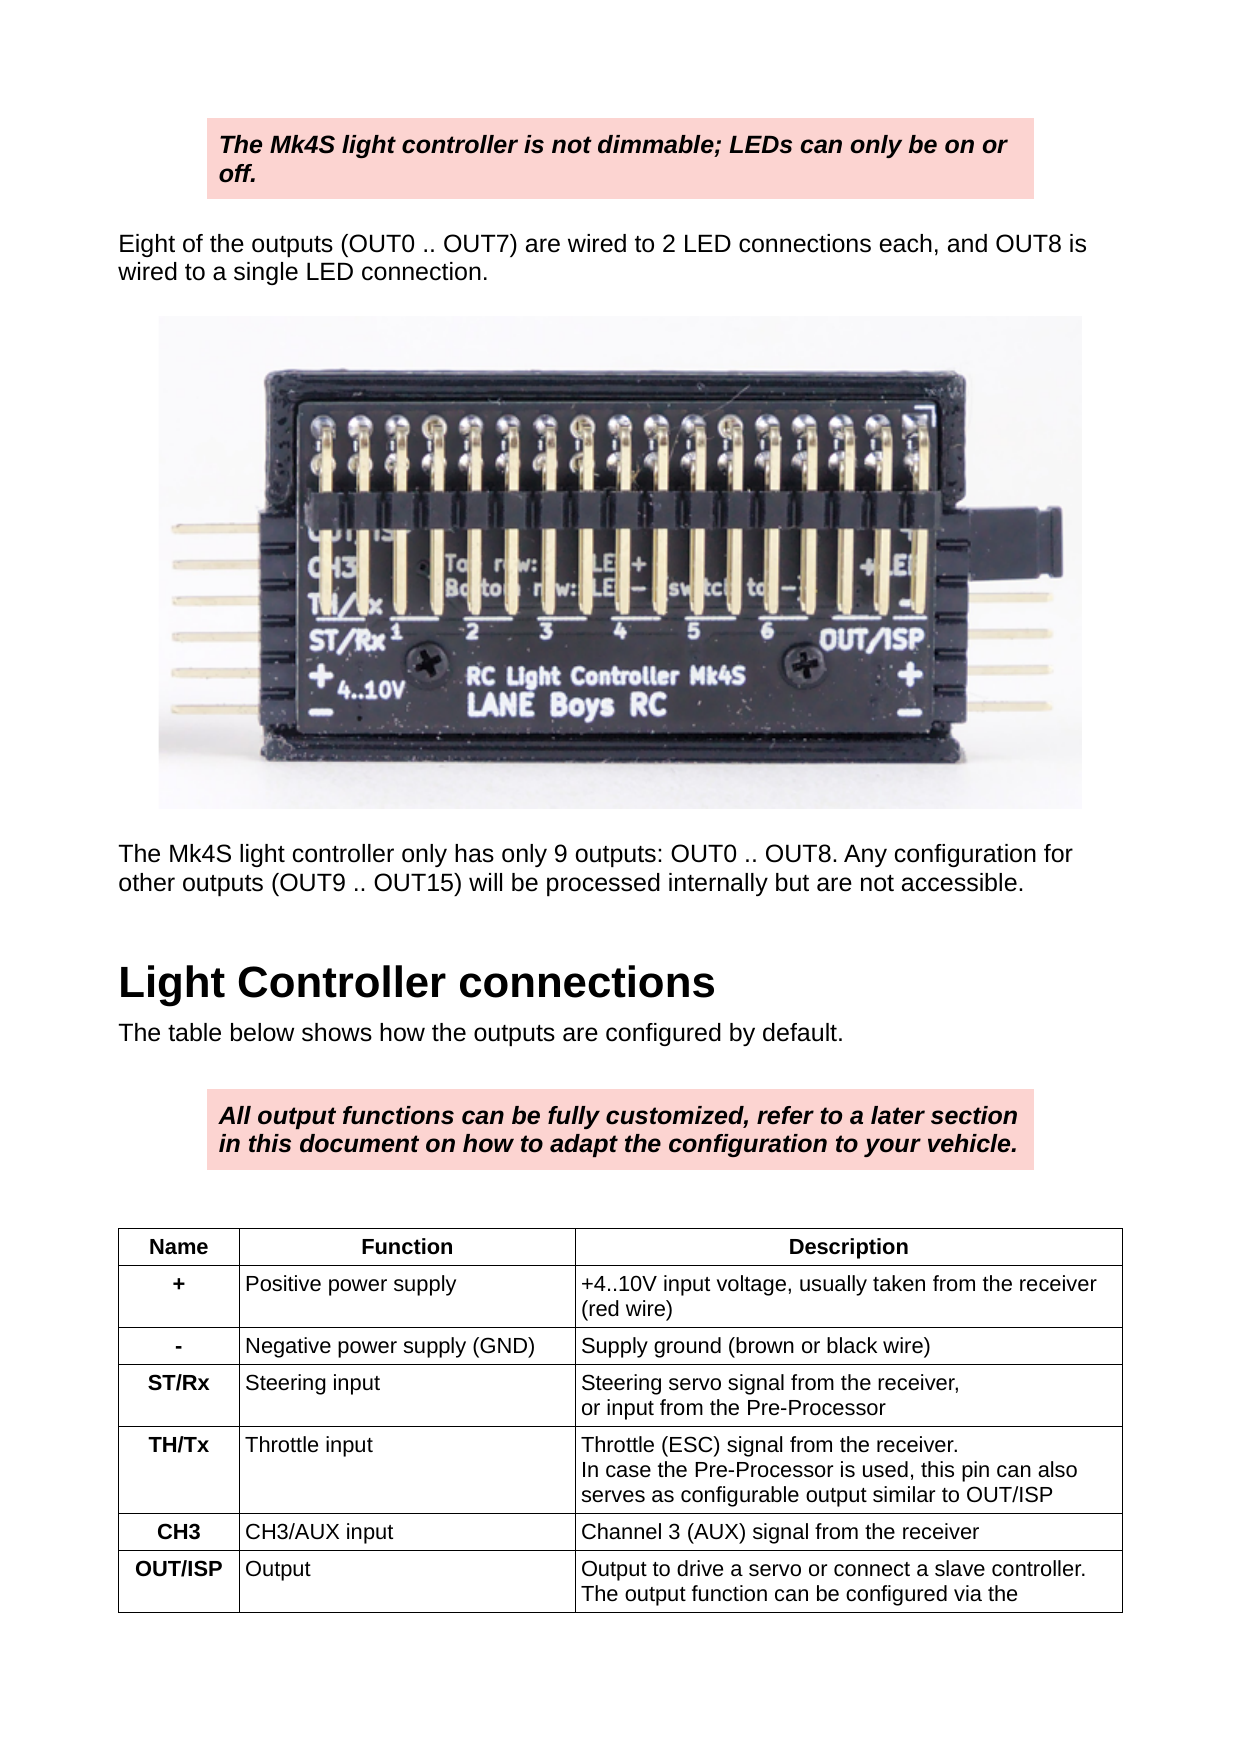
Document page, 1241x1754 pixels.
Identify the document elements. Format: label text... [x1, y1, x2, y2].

table_header Function [240, 1229, 575, 1265]
table_cell Steering input [240, 1365, 575, 1426]
table_cell Output [240, 1551, 575, 1612]
table_cell TH/Tx [119, 1427, 239, 1513]
table_cell +4..10V input voltage, usually taken from the receiver (red wire) [576, 1266, 1122, 1327]
table_cell OUT/ISP [119, 1551, 239, 1612]
table_header Name [119, 1229, 239, 1265]
text The Mk4S light controller only has only 9 outputs: OUT0 .. OUT8. Any configuration for other outputs (OUT9 .. OUT15) will be processed internally but are not accessible. [118, 839, 1122, 896]
table_cell Steering servo signal from the receiver, or input from the Pre-Processor [576, 1365, 1122, 1426]
table_cell + [119, 1266, 239, 1327]
text The Mk4S light controller is not dimmable; LEDs can only be on or off. [207, 118, 1034, 199]
table_header Description [576, 1229, 1122, 1265]
subtitle Light Controller connections [118, 956, 1122, 1006]
table_cell Supply ground (brown or black wire) [576, 1328, 1122, 1364]
table_cell ST/Rx [119, 1365, 239, 1426]
picture [158, 316, 1082, 809]
table_cell Channel 3 (AUX) signal from the receiver [576, 1514, 1122, 1549]
table_cell CH3 [119, 1514, 239, 1549]
table_cell Output to drive a servo or connect a slave controller. The output function can be configured via the [576, 1551, 1122, 1612]
table_cell CH3/AUX input [240, 1514, 575, 1549]
text All output functions can be fully customized, refer to a later section in this document on how to adapt the configuration to your vehicle. [207, 1089, 1034, 1170]
table_cell Throttle (ESC) signal from the receiver. In case the Pre-Processor is used, this pin can also serves as configurable output similar to OUT/ISP [576, 1427, 1122, 1513]
table_cell Negative power supply (GND) [240, 1328, 575, 1364]
text The table below shows how the outputs are configured by default. [118, 1018, 1122, 1047]
table_cell - [119, 1328, 239, 1364]
table_cell Positive power supply [240, 1266, 575, 1327]
text Eight of the outputs (OUT0 .. OUT7) are wired to 2 LED connections each, and OUT8 is wired to a single LED connection. [118, 229, 1122, 286]
table_cell Throttle input [240, 1427, 575, 1513]
